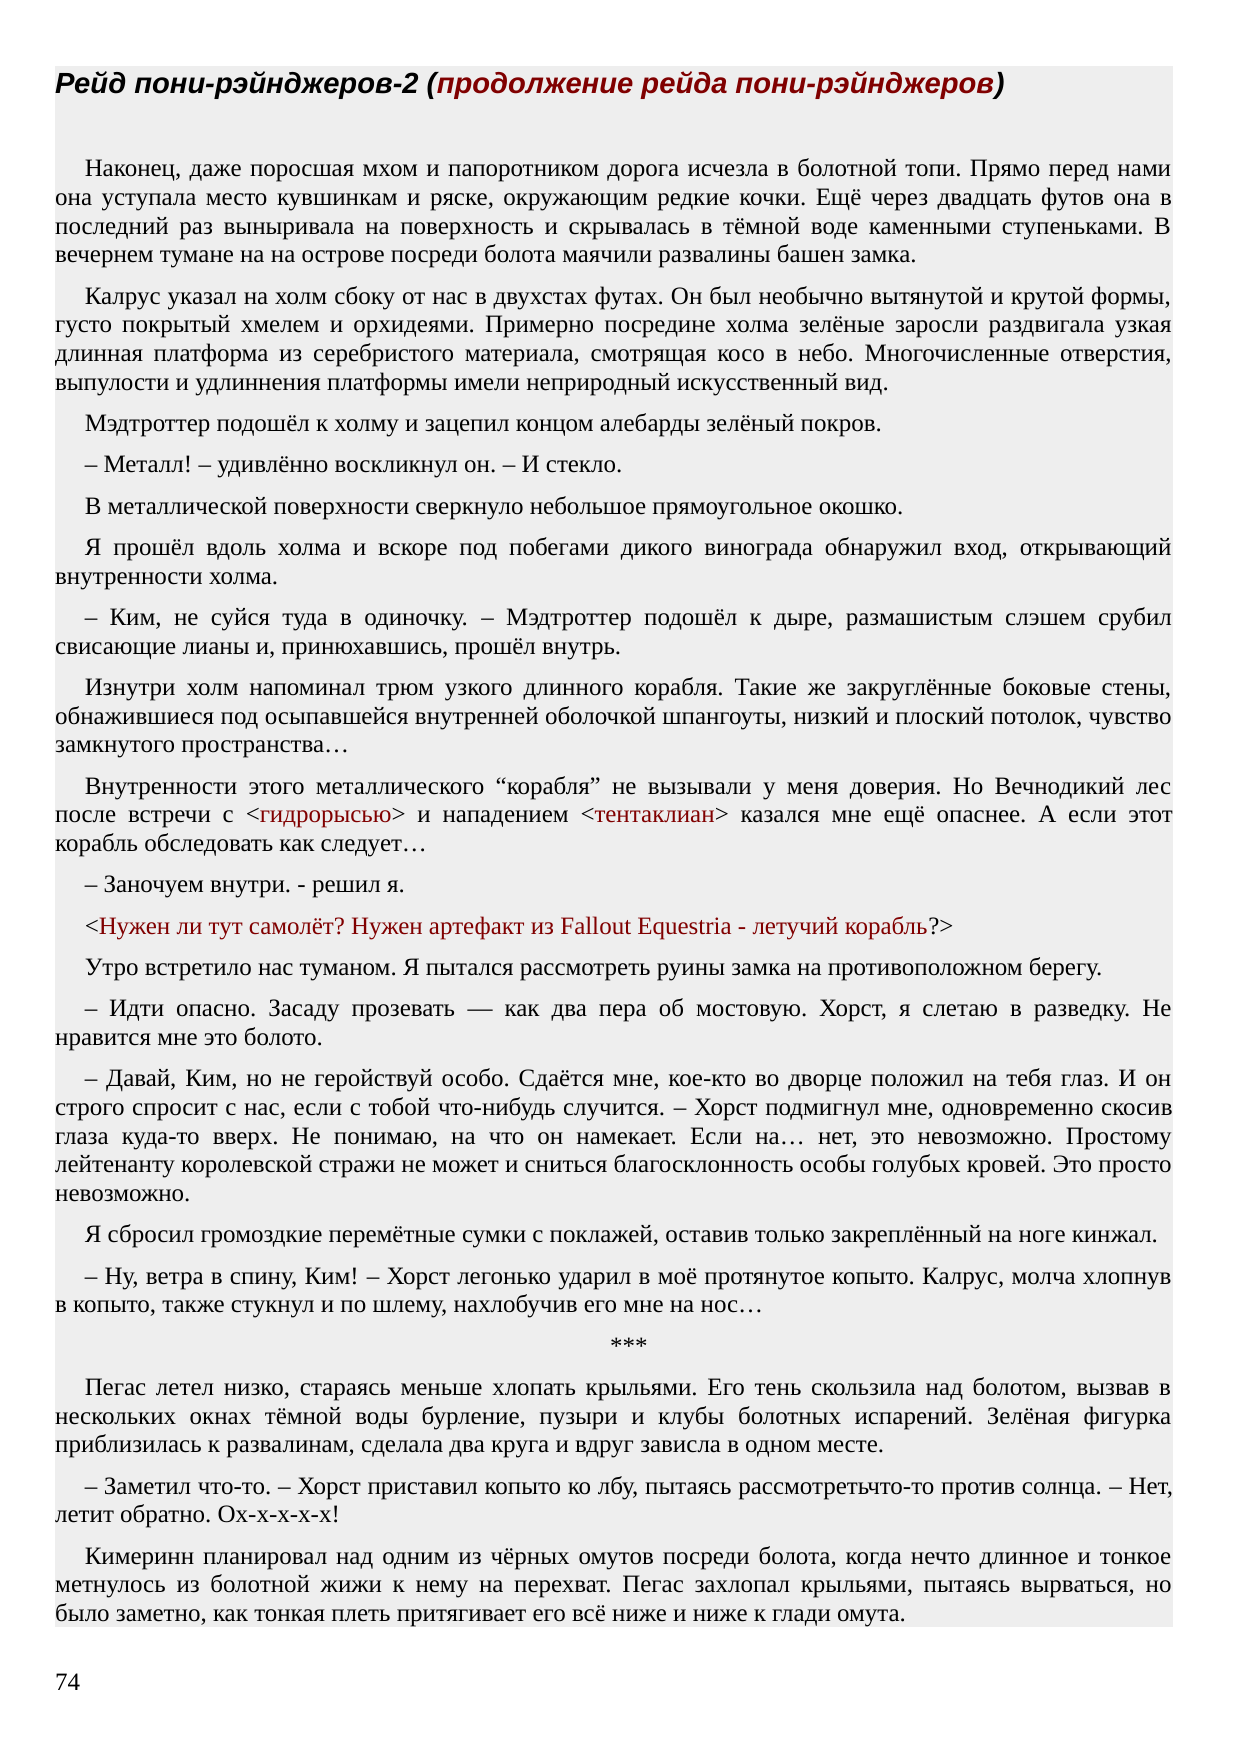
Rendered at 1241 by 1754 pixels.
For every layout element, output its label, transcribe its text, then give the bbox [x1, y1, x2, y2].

text – Металл! – удивлённо воскликнул он. – И стекло. [55, 449, 1173, 478]
text Я прошёл вдоль холма и вскоре под побегами дикого винограда обнаружил вход, открывающий внутренности холма. [55, 532, 1173, 589]
text – Ким, не суйся туда в одиночку. – Мэдтроттер подошёл к дыре, размашистым слэшем срубил свисающие лианы и, принюхавшись, прошёл внутрь. [55, 602, 1173, 659]
text *** [55, 1331, 1173, 1359]
text Изнутри холм напоминал трюм узкого длинного корабля. Такие же закруглённые боковые стены, обнажившиеся под осыпавшейся внутренней оболочкой шпангоуты, низкий и плоский потолок, чувство замкнутого пространства… [55, 672, 1173, 758]
text – Идти опасно. Засаду прозевать — как два пера об мостовую. Хорст, я слетаю в разведку. Не нравится мне это болото. [55, 993, 1173, 1051]
text <Нужен ли тут самолёт? Нужен артефакт из Fallout Equestria - летучий корабль?> [55, 911, 1173, 939]
text – Заночуем внутри. - решил я. [55, 869, 1173, 898]
text Пегас летел низко, стараясь меньше хлопать крыльями. Его тень скользила над болотом, вызвав в нескольких окнах тёмной воды бурление, пузыри и клубы болотных испарений. Зелёная фигурка приблизилась к развалинам, сделала два круга и вдруг зависла в одном месте. [55, 1372, 1173, 1458]
text – Давай, Ким, но не геройствуй особо. Сдаётся мне, кое-кто во дворце положил на тебя глаз. И он строго спросит с нас, если с тобой что-нибудь случится. – Хорст подмигнул мне, одновременно скосив глаза куда-то вверх. Не понимаю, на что он намекает. Если на… нет, это невозможно. Простому лейтенанту королевской стражи не может и сниться благосклонность особы голубых кровей. Это просто невозможно. [55, 1063, 1173, 1207]
text – Заметил что-то. – Хорст приставил копыто ко лбу, пытаясь рассмотретьчто-то против солнца. – Нет, летит обратно. Ох-х-х-х-х! [55, 1471, 1173, 1528]
text Я сбросил громоздкие перемётные сумки с поклажей, оставив только закреплённый на ноге кинжал. [55, 1219, 1173, 1248]
text Утро встретило нас туманом. Я пытался рассмотреть руины замка на противоположном берегу. [55, 952, 1173, 981]
text – Ну, ветра в спину, Ким! – Хорст легонько ударил в моё протянутое копыто. Калрус, молча хлопнув в копыто, также стукнул и по шлему, нахлобучив его мне на нос… [55, 1261, 1173, 1318]
text Калрус указал на холм сбоку от нас в двухстах футах. Он был необычно вытянутой и крутой формы, густо покрытый хмелем и орхидеями. Примерно посредине холма зелёные заросли раздвигала узкая длинная платформа из серебристого материала, смотрящая косо в небо. Многочисленные отверстия, выпулости и удлиннения платформы имели неприродный искусственный вид. [55, 281, 1173, 396]
text Кимеринн планировал над одним из чёрных омутов посреди болота, когда нечто длинное и тонкое метнулось из болотной жижи к нему на перехват. Пегас захлопал крыльями, пытаясь вырваться, но было заметно, как тонкая плеть притягивает его всё ниже и ниже к глади омута. [55, 1541, 1173, 1627]
text Наконец, даже поросшая мхом и папоротником дорога исчезла в болотной топи. Прямо перед нами она уступала место кувшинкам и ряске, окружающим редкие кочки. Ещё через двадцать футов она в последний раз выныривала на поверхность и скрывалась в тёмной воде каменными ступеньками. В вечернем тумане на на острове посреди болота маячили развалины башен замка. [55, 153, 1173, 268]
text Внутренности этого металлического “корабля” не вызывали у меня доверия. Но Вечнодикий лес после встречи с <гидрорысью> и нападением <тентаклиан> казался мне ещё опаснее. А если этот корабль обследовать как следует… [55, 771, 1173, 857]
text В металлической поверхности сверкнуло небольшое прямоугольное окошко. [55, 491, 1173, 519]
subtitle Рейд пони-рэйнджеров-2 (продолжение рейда пони-рэйнджеров) [55, 66, 1173, 99]
text Мэдтроттер подошёл к холму и зацепил концом алебарды зелёный покров. [55, 408, 1173, 437]
